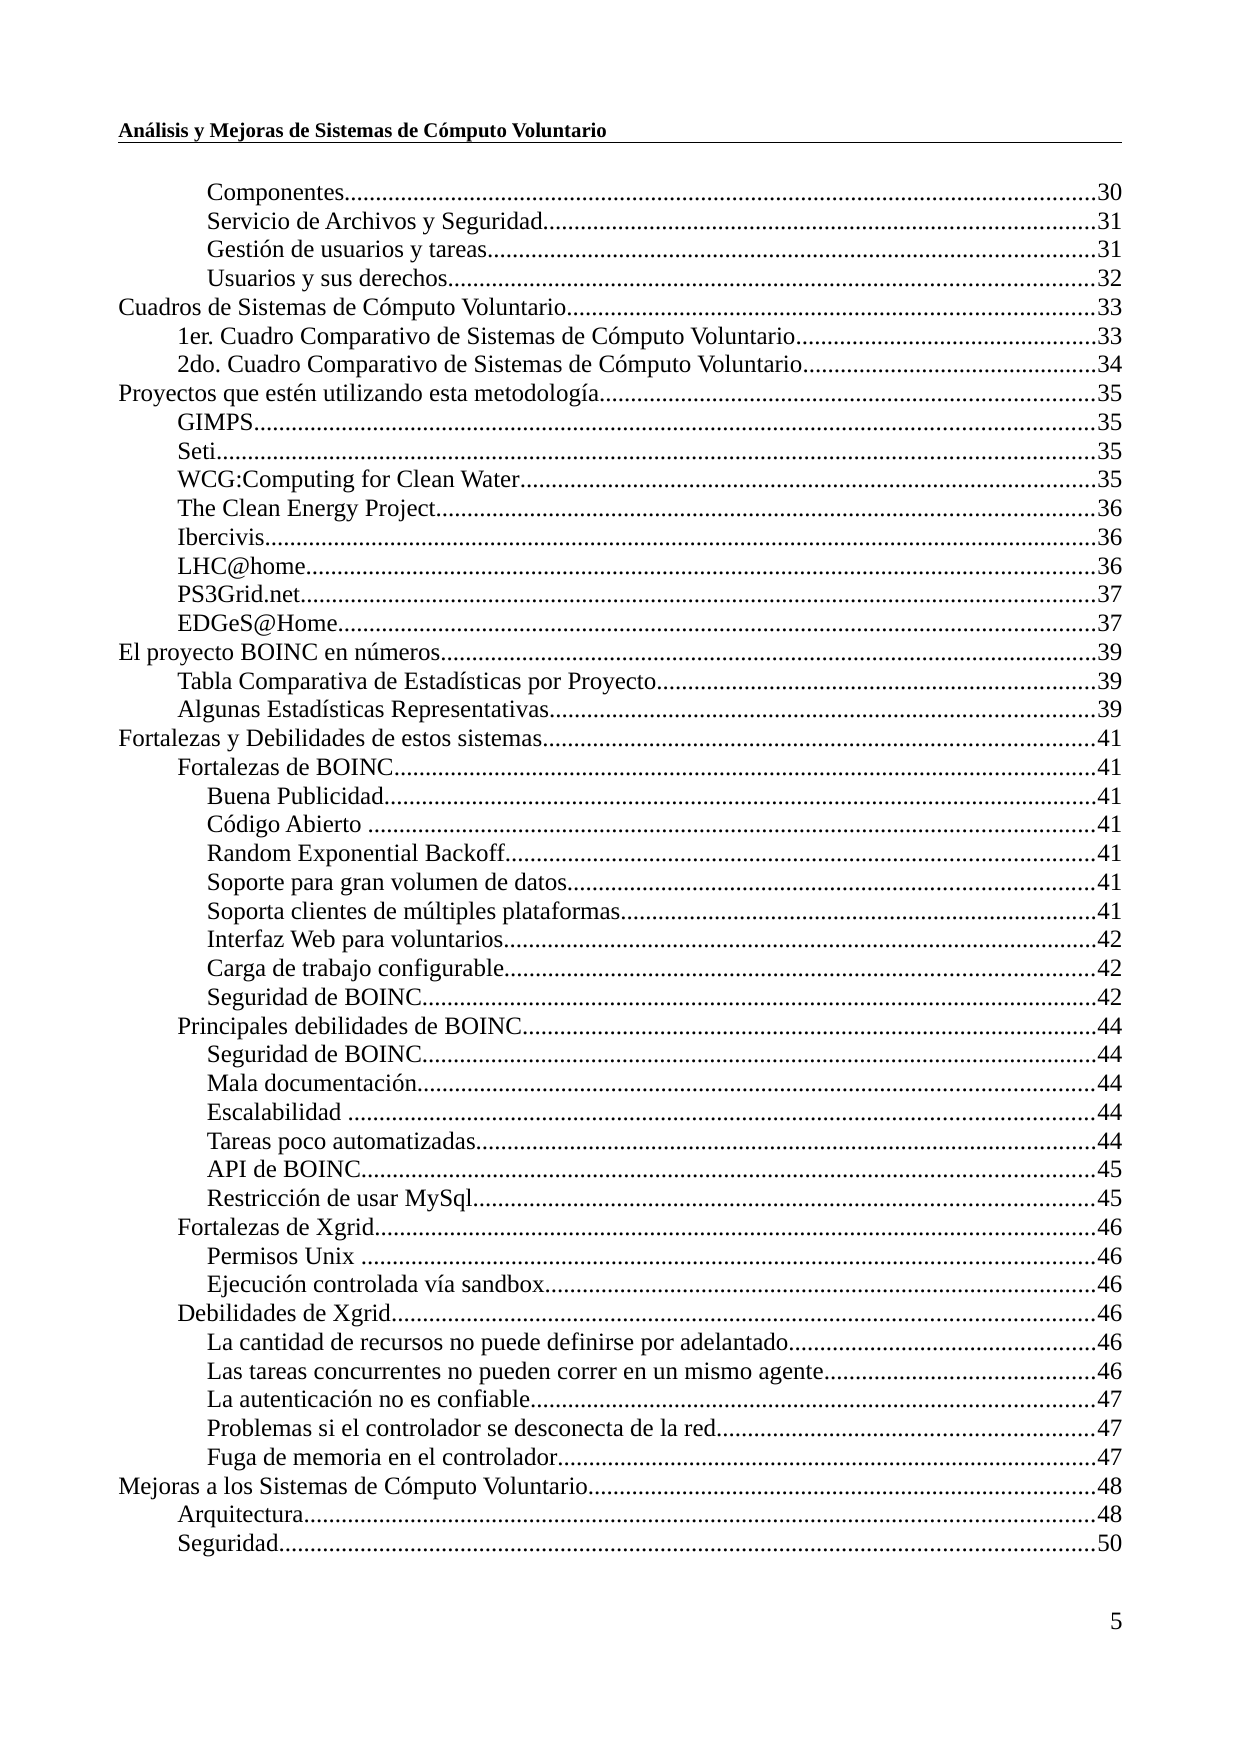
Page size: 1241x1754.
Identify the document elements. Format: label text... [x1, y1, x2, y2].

text WCG:Computing for Clean Water 35 [177, 464, 1122, 493]
text La autenticación no es confiable 47 [207, 1384, 1122, 1413]
text Ejecución controlada vía sandbox 46 [207, 1269, 1122, 1298]
text Fuga de memoria en el controlador 47 [207, 1442, 1122, 1471]
text EDGeS@Home 37 [177, 608, 1122, 637]
text API de BOINC 45 [207, 1154, 1122, 1183]
text 1er. Cuadro Comparativo de Sistemas de Cómputo Voluntario 33 [177, 321, 1122, 349]
text Interfaz Web para voluntarios 42 [207, 924, 1122, 953]
text Código Abierto 41 [207, 809, 1122, 838]
text Fortalezas y Debilidades de estos sistemas 41 [118, 723, 1122, 752]
text Permisos Unix 46 [207, 1241, 1122, 1269]
text Soporte para gran volumen de datos 41 [207, 867, 1122, 896]
text Seguridad de BOINC 42 [207, 982, 1122, 1011]
text Las tareas concurrentes no pueden correr en un mismo agente 46 [207, 1356, 1122, 1384]
text Random Exponential Backoff 41 [207, 838, 1122, 867]
text Soporta clientes de múltiples plataformas 41 [207, 896, 1122, 924]
text GIMPS 35 [177, 407, 1122, 436]
text Debilidades de Xgrid 46 [177, 1298, 1122, 1327]
text Fortalezas de Xgrid 46 [177, 1212, 1122, 1241]
text Seti 35 [177, 436, 1122, 464]
text Mejoras a los Sistemas de Cómputo Voluntario 48 [118, 1471, 1122, 1499]
text LHC@home 36 [177, 551, 1122, 579]
text Restricción de usar MySql 45 [207, 1183, 1122, 1212]
text The Clean Energy Project 36 [177, 493, 1122, 522]
text Algunas Estadísticas Representativas 39 [177, 694, 1122, 723]
text 2do. Cuadro Comparativo de Sistemas de Cómputo Voluntario 34 [177, 349, 1122, 378]
text Componentes 30 [207, 177, 1122, 206]
text Servicio de Archivos y Seguridad 31 [207, 206, 1122, 234]
text Cuadros de Sistemas de Cómputo Voluntario 33 [118, 292, 1122, 321]
text Seguridad 50 [177, 1528, 1122, 1557]
text El proyecto BOINC en números 39 [118, 637, 1122, 666]
text Tareas poco automatizadas 44 [207, 1126, 1122, 1154]
text Tabla Comparativa de Estadísticas por Proyecto 39 [177, 666, 1122, 694]
text Arquitectura 48 [177, 1499, 1122, 1528]
text Buena Publicidad 41 [207, 781, 1122, 809]
text Fortalezas de BOINC 41 [177, 752, 1122, 781]
text Mala documentación 44 [207, 1068, 1122, 1097]
text Problemas si el controlador se desconecta de la red 47 [207, 1413, 1122, 1442]
text Usuarios y sus derechos 32 [207, 263, 1122, 292]
text La cantidad de recursos no puede definirse por adelantado 46 [207, 1327, 1122, 1356]
text Carga de trabajo configurable 42 [207, 953, 1122, 982]
text Proyectos que estén utilizando esta metodología 35 [118, 378, 1122, 407]
text Principales debilidades de BOINC 44 [177, 1011, 1122, 1039]
text Ibercivis 36 [177, 522, 1122, 551]
text Escalabilidad 44 [207, 1097, 1122, 1126]
text PS3Grid.net 37 [177, 579, 1122, 608]
text Gestión de usuarios y tareas 31 [207, 234, 1122, 263]
text Seguridad de BOINC 44 [207, 1039, 1122, 1068]
